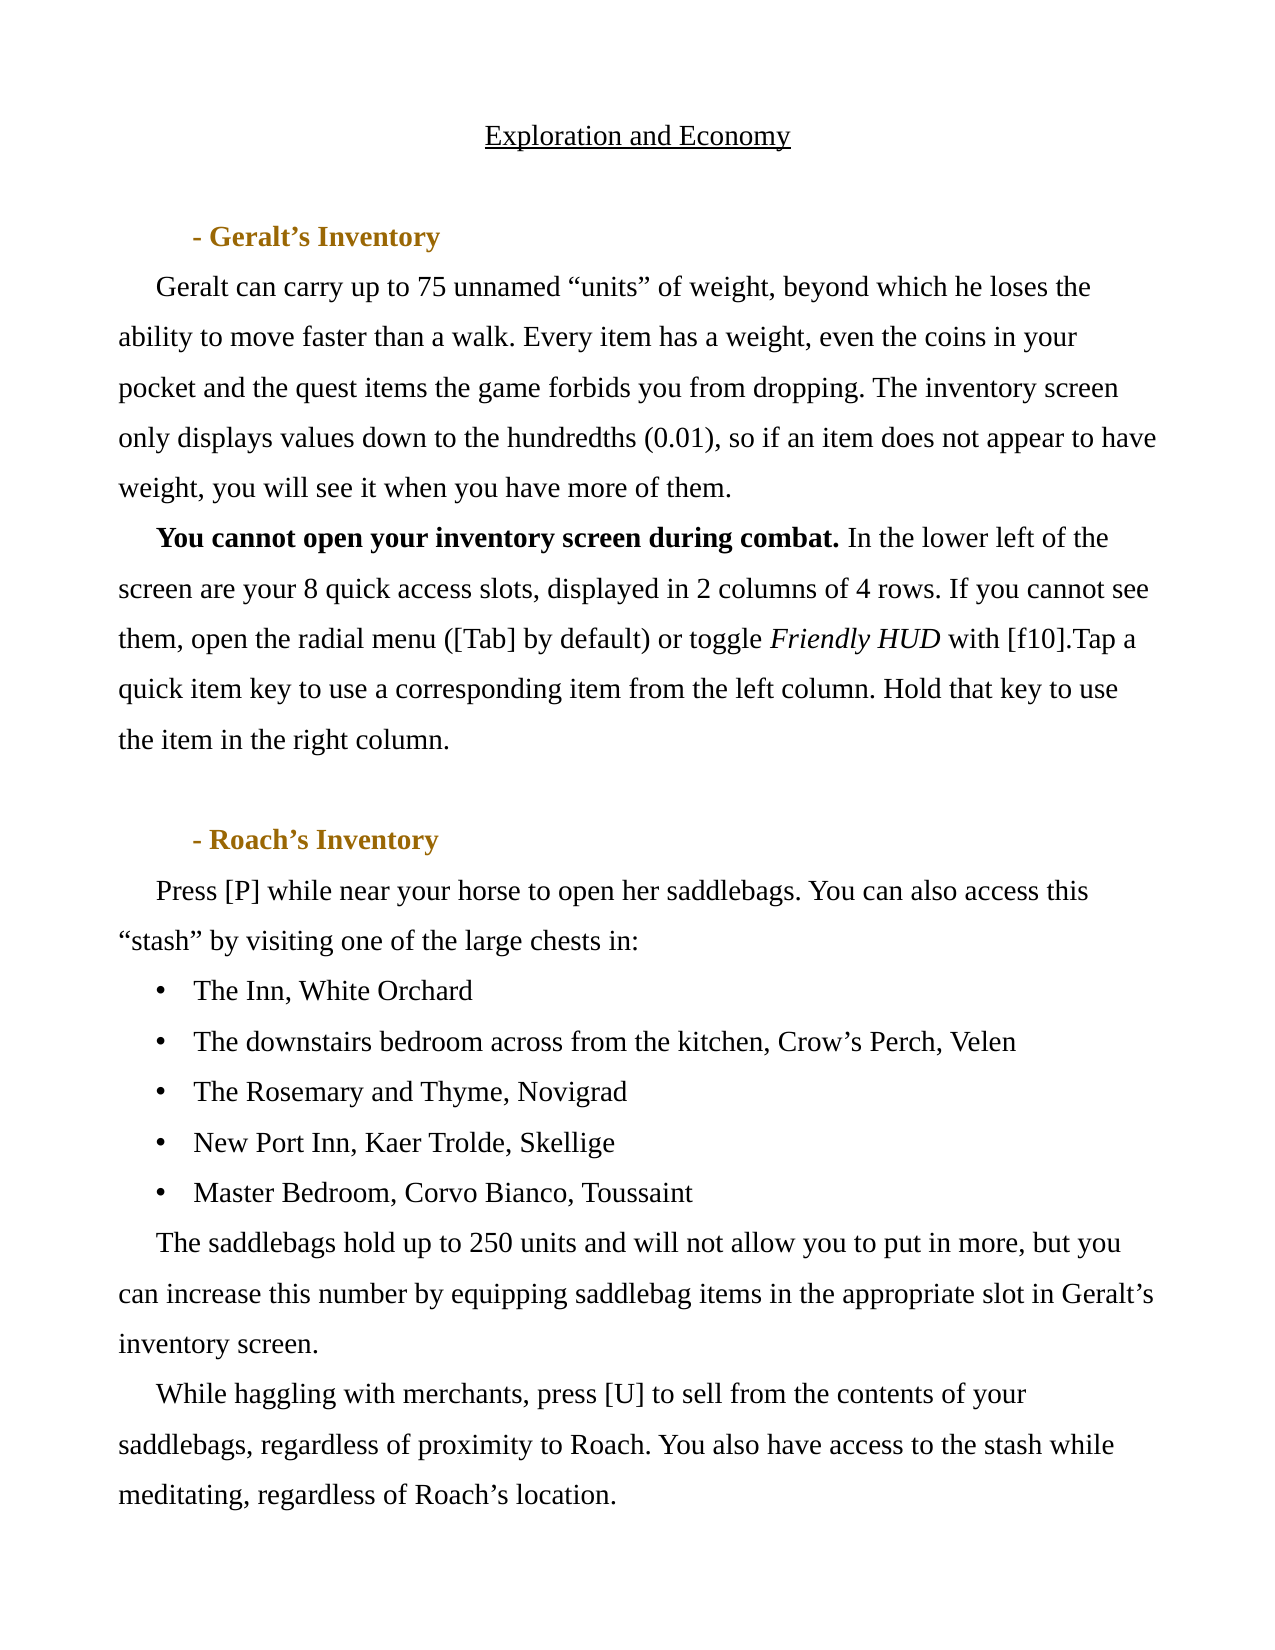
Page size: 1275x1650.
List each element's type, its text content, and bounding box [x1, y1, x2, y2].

list New Port Inn, Kaer Trolde, Skellige [156, 1125, 1157, 1158]
text Geralt can carry up to 75 unnamed “units” of weight, beyond which he loses the ability to move faster than a walk. Every item has a weight, even the coins in your pocket and the quest items the game forbids you from dropping. The inventory screen only displays values down to the hundredths (0.01), so if an item does not appear to have weight, you will see it when you have more of them. [118, 269, 1157, 504]
list The Inn, White Orchard [156, 973, 1157, 1007]
text The saddlebags hold up to 250 units and will not allow you to put in more, but you can increase this number by equipping saddlebag items in the appropriate slot in Geralt’s inventory screen. [118, 1226, 1157, 1360]
text Exploration and Economy [118, 118, 1157, 152]
text - Geralt’s Inventory [118, 219, 1157, 252]
list Master Bedroom, Corvo Bianco, Toussaint [156, 1175, 1157, 1209]
text You cannot open your inventory screen during combat. In the lower left of the screen are your 8 quick access slots, displayed in 2 columns of 4 rows. If you cannot see them, open the radial menu ([Tab] by default) or toggle Friendly HUD with [f10].Tap a quick item key to use a corresponding item from the left column. Hold that key to use the item in the right column. [118, 521, 1157, 755]
text While haggling with merchants, press [U] to sell from the contents of your saddlebags, regardless of proximity to Roach. You also have access to the stash while meditating, regardless of Roach’s location. [118, 1376, 1157, 1511]
list The downstairs bedroom across from the kitchen, Crow’s Perch, Velen [156, 1024, 1157, 1057]
list The Rosemary and Thyme, Novigrad [156, 1074, 1157, 1108]
text - Roach’s Inventory [118, 822, 1157, 856]
text Press [P] while near your horse to open her saddlebags. You can also access this “stash” by visiting one of the large chests in: [118, 873, 1157, 957]
